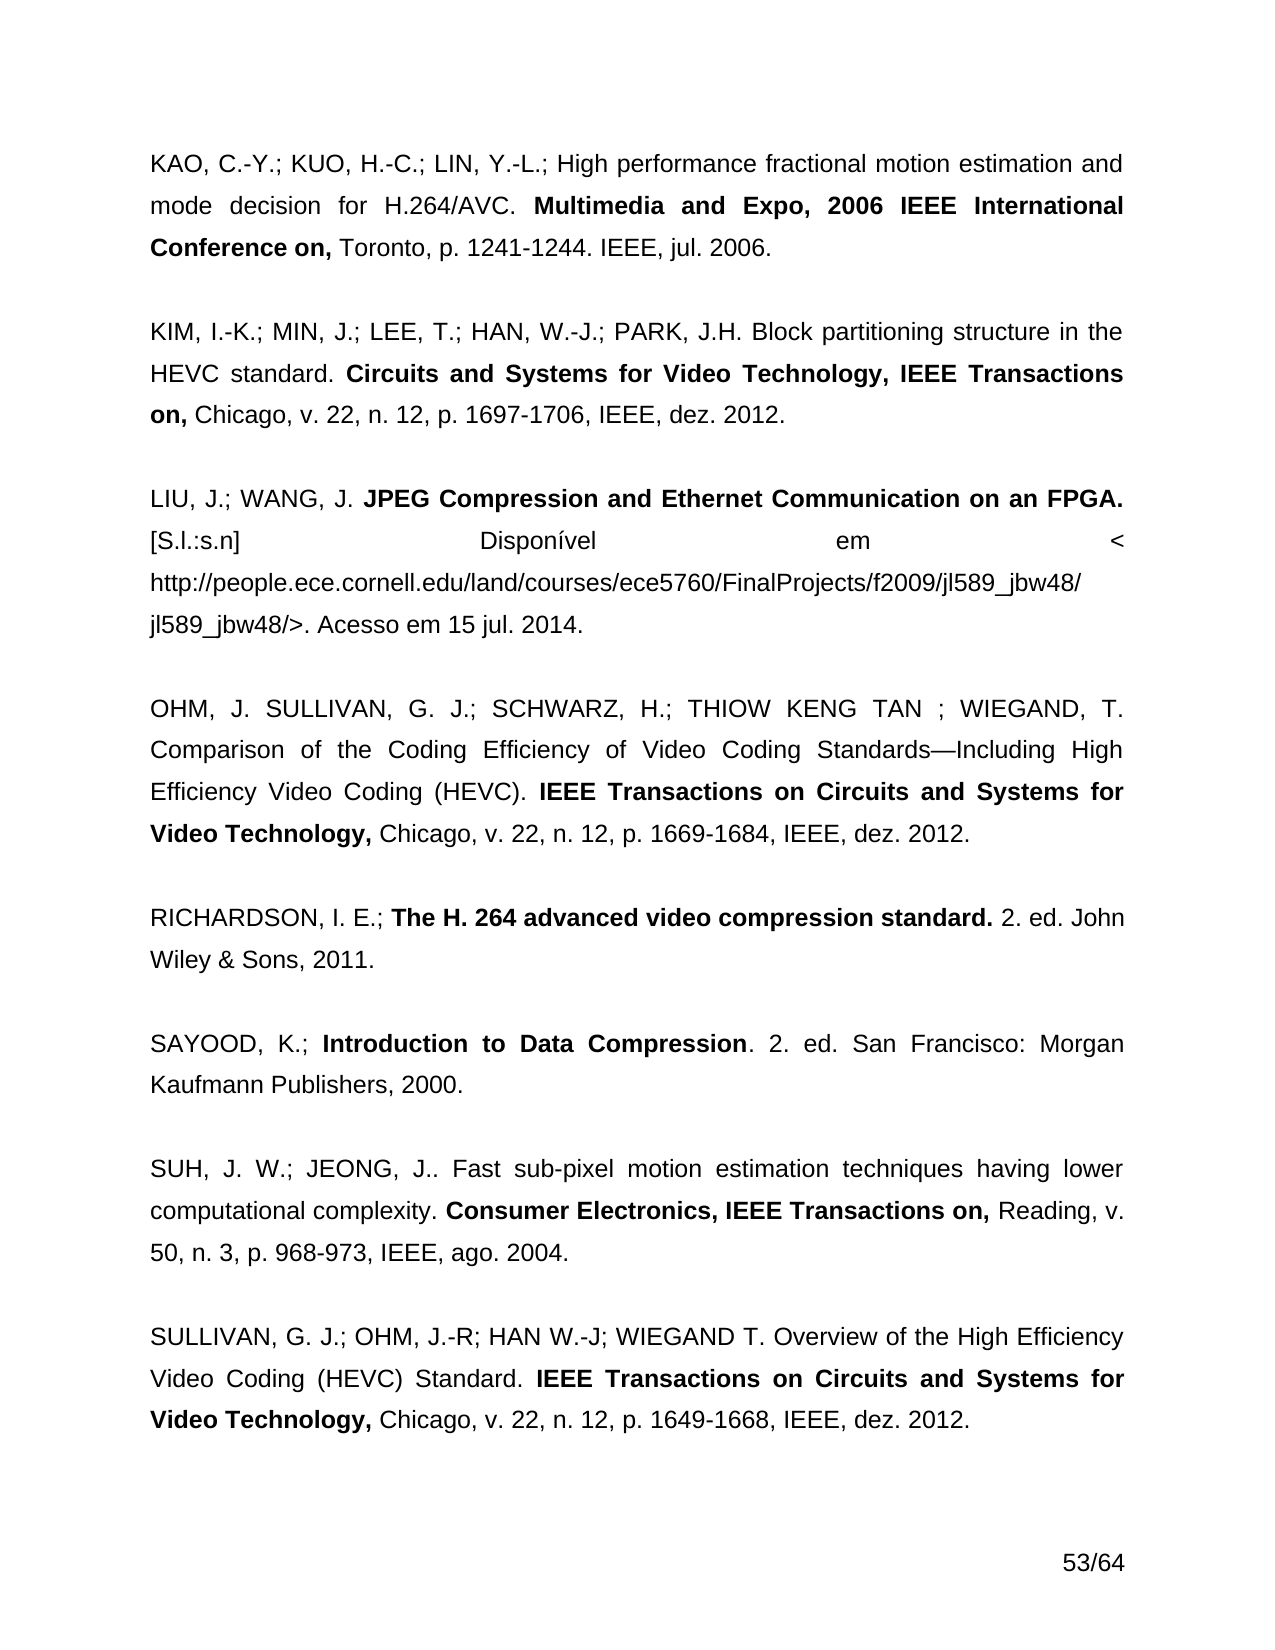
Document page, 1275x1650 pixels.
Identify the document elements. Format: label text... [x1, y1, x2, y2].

text KAO, C.-Y.; KUO, H.-C.; LIN, Y.-L.; High performance fractional motion estimation and mode decision for H.264/AVC. Multimedia and Expo, 2006 IEEE International Conference on, Toronto, p. 1241-1244. IEEE, jul. 2006. [150, 150, 1125, 262]
text SAYOOD, K.; Introduction to Data Compression. 2. ed. San Francisco: Morgan Kaufmann Publishers, 2000. [150, 1029, 1125, 1099]
text LIU, J.; WANG, J. JPEG Compression and Ethernet Communication on an FPGA. [S.l.:s.n] Disponível em < http://people.ece.cornell.edu/land/courses/ece5760/FinalProjects/f2009/jl589_jbw48/jl589_jbw48/>. Acesso em 15 jul. 2014. [150, 485, 1125, 638]
text KIM, I.-K.; MIN, J.; LEE, T.; HAN, W.-J.; PARK, J.H. Block partitioning structure in the HEVC standard. Circuits and Systems for Video Technology, IEEE Transactions on, Chicago, v. 22, n. 12, p. 1697-1706, IEEE, dez. 2012. [150, 317, 1125, 429]
text SULLIVAN, G. J.; OHM, J.-R; HAN W.-J; WIEGAND T. Overview of the High Efficiency Video Coding (HEVC) Standard. IEEE Transactions on Circuits and Systems for Video Technology, Chicago, v. 22, n. 12, p. 1649-1668, IEEE, dez. 2012. [150, 1322, 1125, 1434]
text SUH, J. W.; JEONG, J.. Fast sub-pixel motion estimation techniques having lower computational complexity. Consumer Electronics, IEEE Transactions on, Reading, v. 50, n. 3, p. 968-973, IEEE, ago. 2004. [150, 1155, 1125, 1267]
text RICHARDSON, I. E.; The H. 264 advanced video compression standard. 2. ed. John Wiley & Sons, 2011. [150, 904, 1125, 973]
text OHM, J. SULLIVAN, G. J.; SCHWARZ, H.; THIOW KENG TAN ; WIEGAND, T. Comparison of the Coding Efficiency of Video Coding Standards—Including High Efficiency Video Coding (HEVC). IEEE Transactions on Circuits and Systems for Video Technology, Chicago, v. 22, n. 12, p. 1669-1684, IEEE, dez. 2012. [150, 694, 1125, 848]
